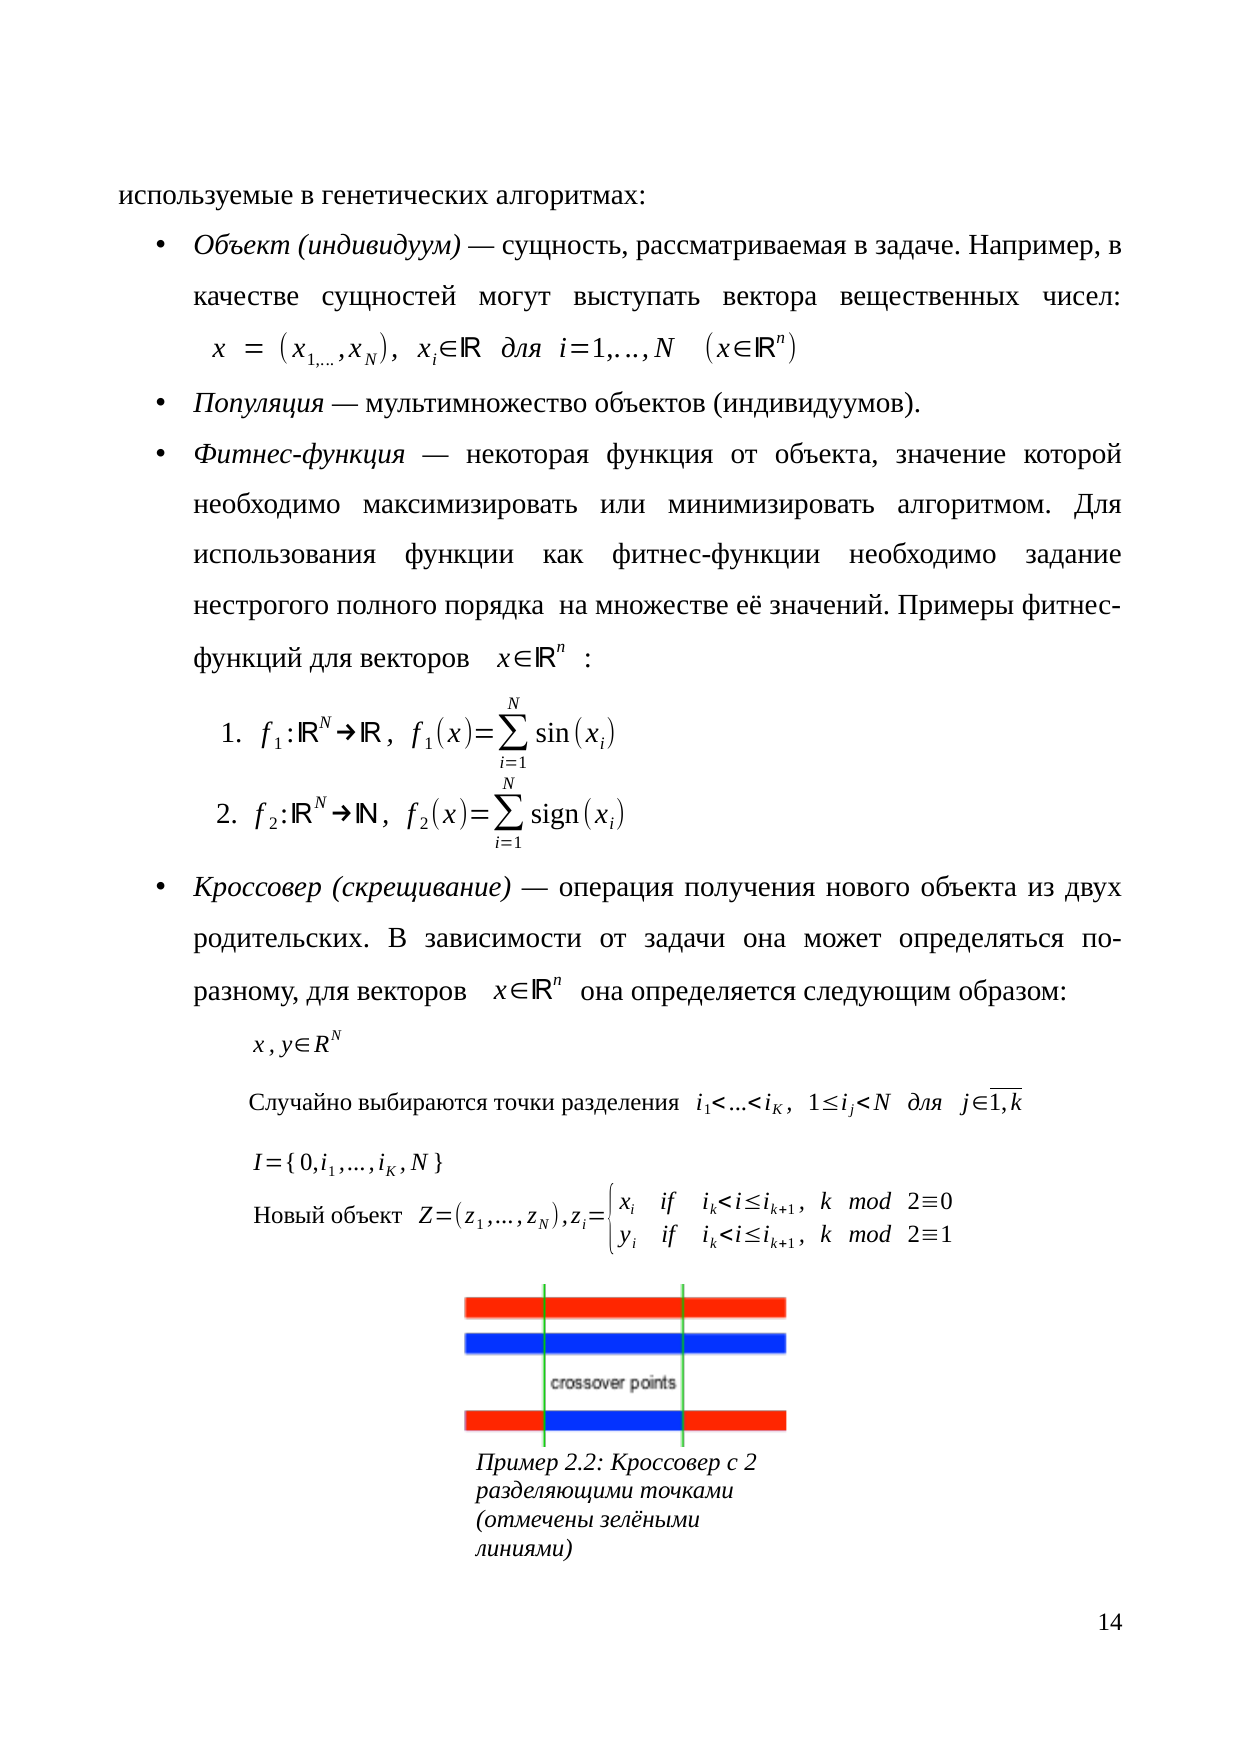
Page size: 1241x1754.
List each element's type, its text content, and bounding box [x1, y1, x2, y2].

list Пример 2.2: Кроссовер с 2 разделяющими точками (отмечены зелёными линиями) [476, 1447, 765, 1562]
list используемые в генетических алгоритмах: [118, 177, 1122, 210]
list Объект (индивидуум) — сущность, рассматриваемая в задаче. Например, в качестве сущностей могут выступать вектора вещественных чисел: [156, 227, 1122, 369]
list Кроссовер (скрещивание) — операция получения нового объекта из двух родительских. В зависимости от задачи она может определяться по-разному, для векторов она определяется следующим образом: [156, 869, 1122, 1009]
list Фитнес-функция — некоторая функция от объекта, значение которой необходимо максимизировать или минимизировать алгоритмом. Для использования функции как фитнес-функции необходимо задание нестрогого полного порядка на множестве её значений. Примеры фитнес-функций для векторов : [156, 436, 1122, 677]
picture [454, 1284, 787, 1447]
list Популяция — мультимножество объектов (индивидуумов). [156, 386, 1122, 419]
